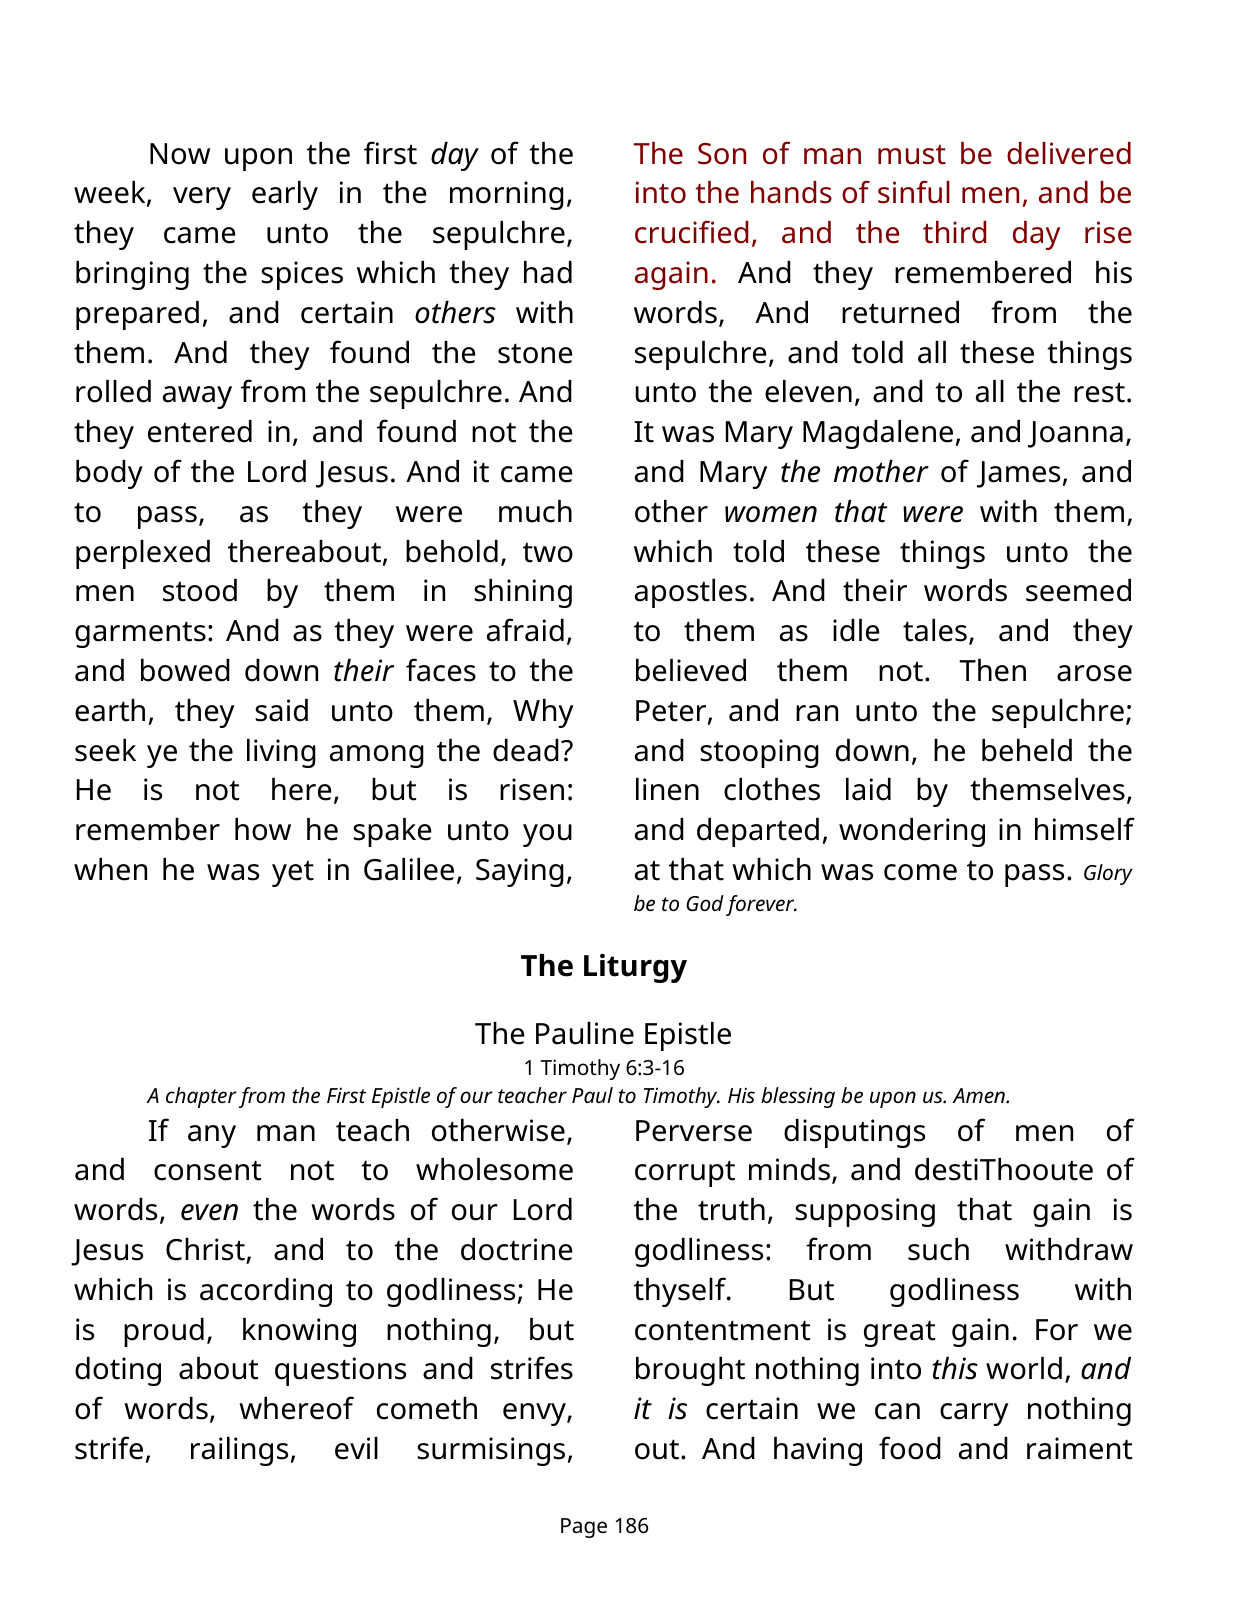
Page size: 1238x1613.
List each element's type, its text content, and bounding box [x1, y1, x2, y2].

text Now upon the first day of the week, very early in the morning, they came unto the sepulchre, bringing the spices which they had prepared, and certain others with them. And they found the stone rolled away from the sepulchre. And they entered in, and found not the body of the Lord Jesus. And it came to pass, as they were much perplexed thereabout, behold, two men stood by them in shining garments: And as they were afraid, and bowed down their faces to the earth, they said unto them, Why seek ye the living among the dead? He is not here, but is risen: remember how he spake unto you when he was yet in Galilee, Saying, [74, 133, 574, 889]
text A chapter from the First Epistle of our teacher Paul to Timothy. His blessing be upon us. Amen. [74, 1081, 1134, 1110]
text The Pauline Epistle [74, 1013, 1134, 1053]
text If any man teach otherwise, and consent not to wholesome words, even the words of our Lord Jesus Christ, and to the doctrine which is according to godliness; He is proud, knowing nothing, but doting about questions and strifes of words, whereof cometh envy, strife, railings, evil surmisings, [74, 1110, 574, 1468]
text The Liturgy [74, 945, 1134, 985]
text 1 Timothy 6:3-16 [74, 1053, 1134, 1081]
text Perverse disputings of men of corrupt minds, and destiThooute of the truth, supposing that gain is godliness: from such withdraw thyself. But godliness with contentment is great gain. For we brought nothing into this world, and it is certain we can carry nothing out. And having food and raiment [633, 1110, 1134, 1468]
text The Son of man must be delivered into the hands of sinful men, and be crucified, and the third day rise again. And they remembered his words, And returned from the sepulchre, and told all these things unto the eleven, and to all the rest. It was Mary Magdalene, and Joanna, and Mary the mother of James, and other women that were with them, which told these things unto the apostles. And their words seemed to them as idle tales, and they believed them not. Then arose Peter, and ran unto the sepulchre; and stooping down, he beheld the linen clothes laid by themselves, and departed, wondering in himself at that which was come to pass. Glory be to God forever. [633, 133, 1134, 917]
